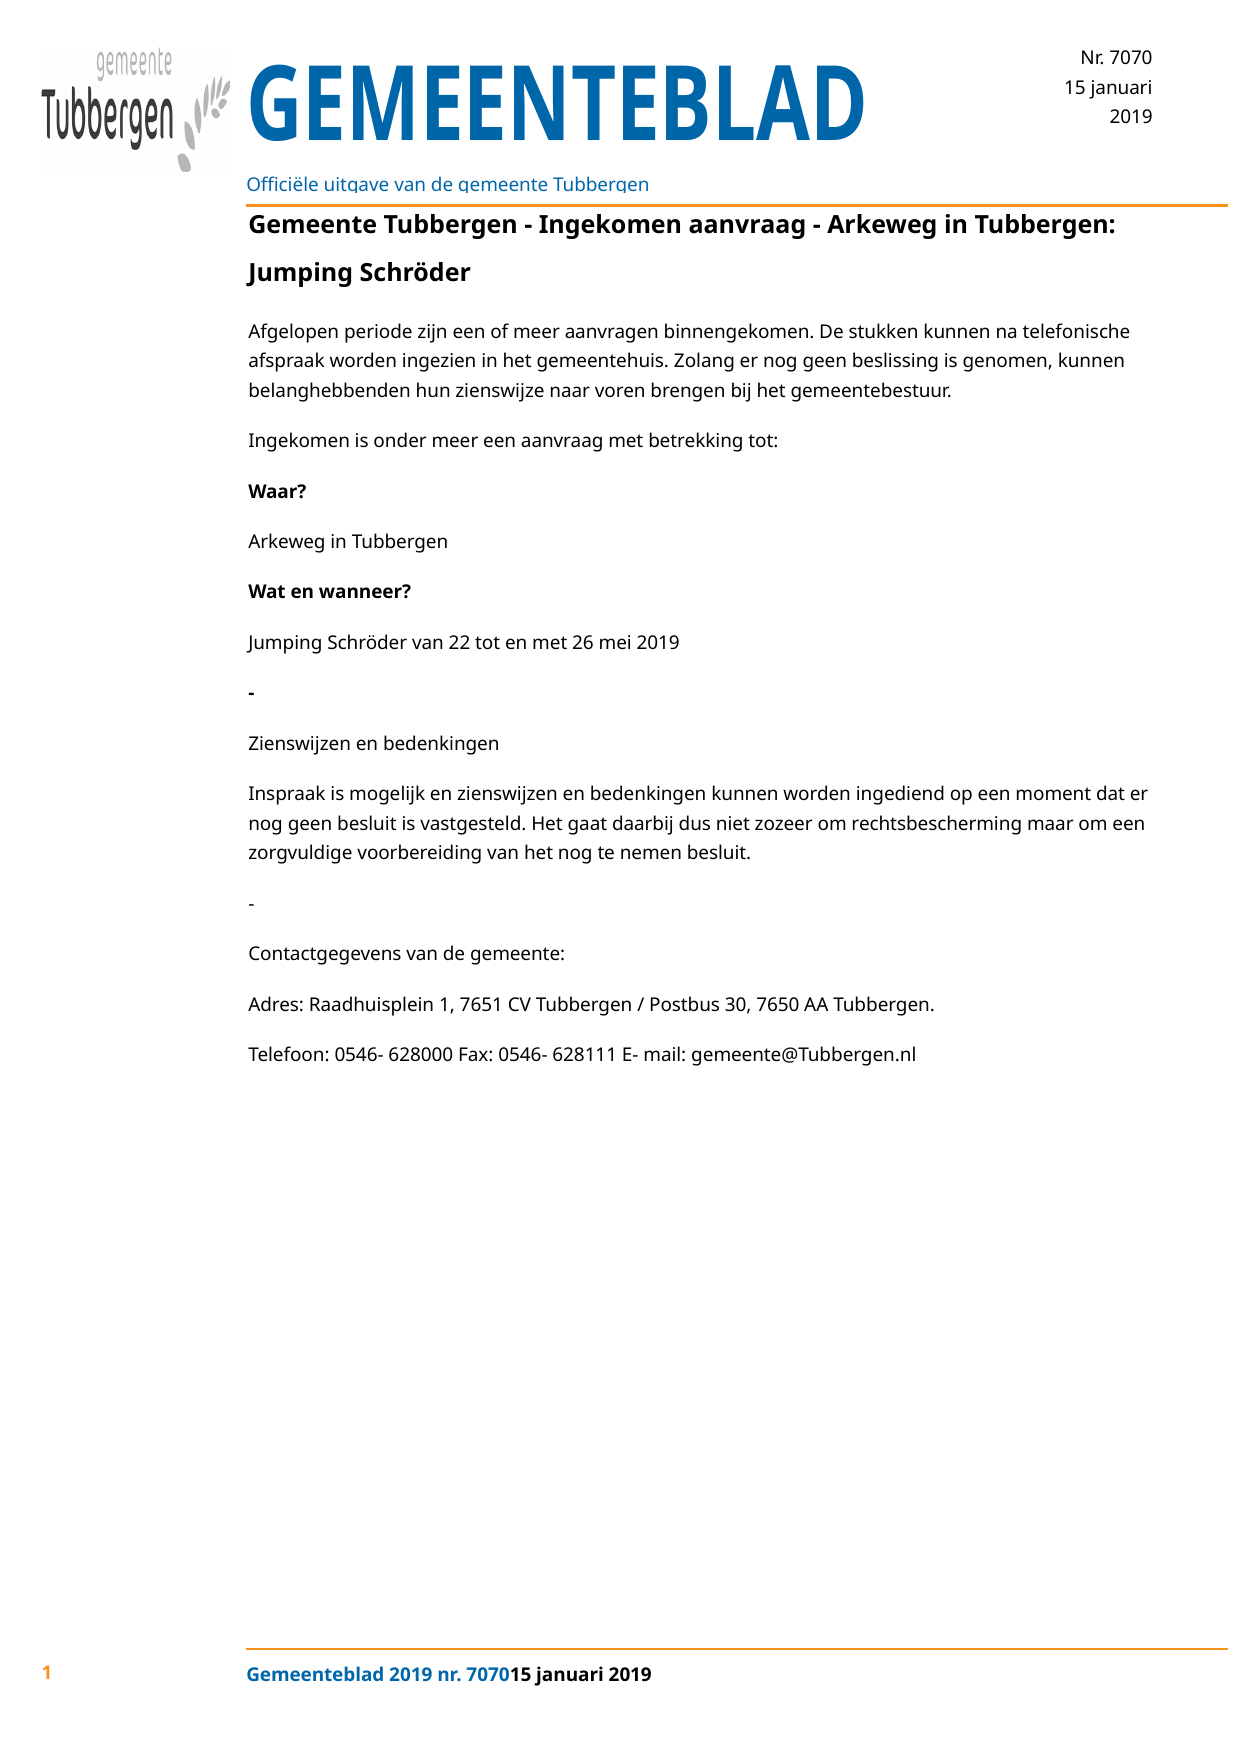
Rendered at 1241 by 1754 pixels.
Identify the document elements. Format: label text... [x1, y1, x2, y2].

picture [41, 47, 231, 172]
text Waar? [248, 478, 1152, 504]
text Wat en wanneer? [248, 579, 1152, 604]
text Zienswijzen en bedenkingen [248, 730, 1152, 756]
text Arkeweg in Tubbergen [248, 528, 1152, 554]
text - [248, 679, 1152, 705]
text Telefoon: 0546- 628000 Fax: 0546- 628111 E- mail: gemeente@Tubbergen.nl [248, 1041, 1152, 1067]
text Afgelopen periode zijn een of meer aanvragen binnengekomen. De stukken kunnen na telefonische afspraak worden ingezien in het gemeentehuis. Zolang er nog geen beslissing is genomen, kunnen belanghebbenden hun zienswijze naar voren brengen bij het gemeentebestuur. [248, 318, 1152, 403]
text - [248, 890, 1152, 916]
text Contactgegevens van de gemeente: [248, 940, 1152, 966]
text Adres: Raadhuisplein 1, 7651 CV Tubbergen / Postbus 30, 7650 AA Tubbergen. [248, 991, 1152, 1017]
text Inspraak is mogelijk en zienswijzen en bedenkingen kunnen worden ingediend op een moment dat er nog geen besluit is vastgesteld. Het gaat daarbij dus niet zozeer om rechtsbescherming maar om een zorgvuldige voorbereiding van het nog te nemen besluit. [248, 780, 1152, 865]
text Ingekomen is onder meer een aanvraag met betrekking tot: [248, 427, 1152, 453]
text Jumping Schröder van 22 tot en met 26 mei 2019 [248, 629, 1152, 655]
text Gemeente Tubbergen - Ingekomen aanvraag - Arkeweg in Tubbergen: Jumping Schröder [248, 207, 1152, 288]
